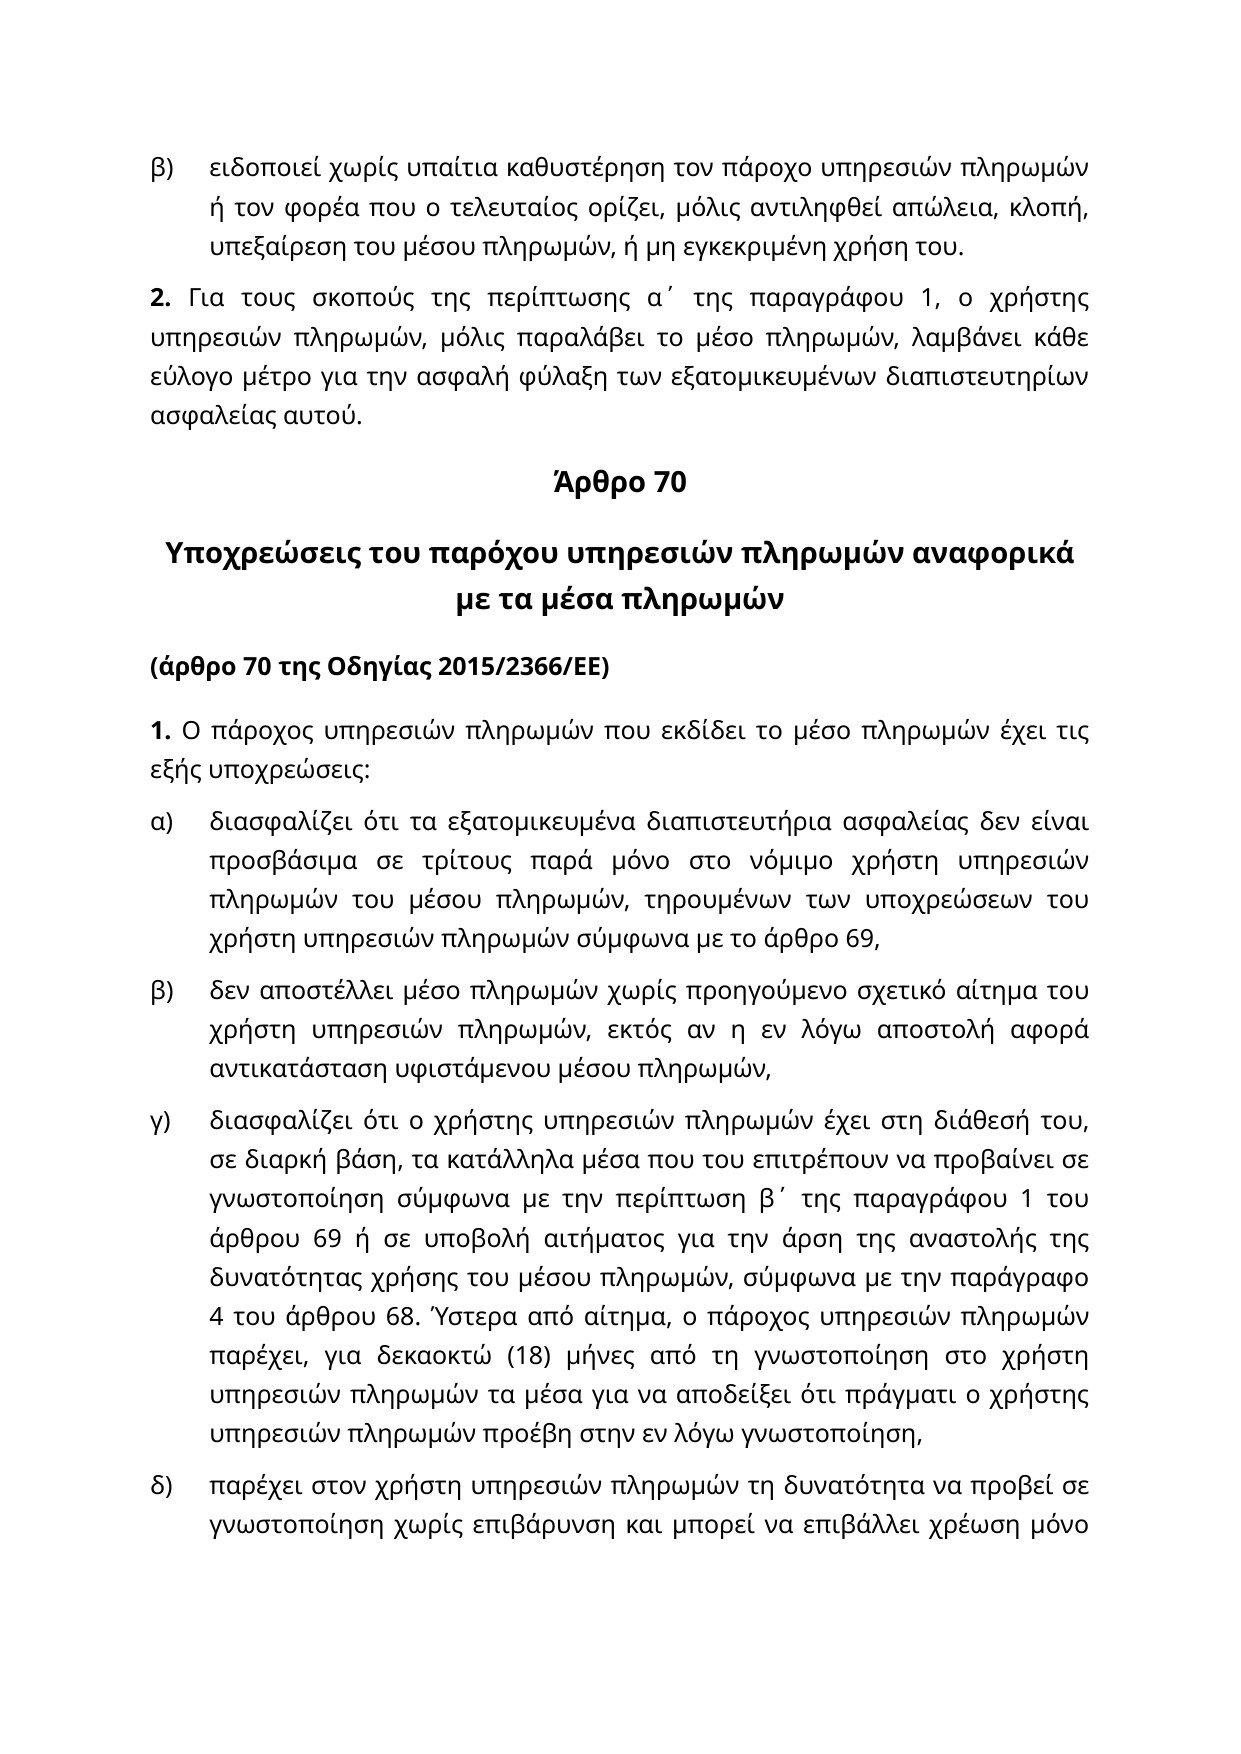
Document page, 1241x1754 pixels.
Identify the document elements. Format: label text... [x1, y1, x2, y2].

list β) δεν αποστέλλει μέσο πληρωμών χωρίς προηγούμενο σχετικό αίτημα του χρήστη υπηρεσιών πληρωμών, εκτός αν η εν λόγω αποστολή αφορά αντικατάσταση υφιστάμενου μέσου πληρωμών, [150, 973, 1090, 1085]
text 1. Ο πάροχος υπηρεσιών πληρωμών που εκδίδει το μέσο πληρωμών έχει τις εξής υποχρεώσεις: [150, 713, 1090, 786]
subtitle Υποχρεώσεις του παρόχου υπηρεσιών πληρωμών αναφορικά με τα μέσα πληρωμών [150, 532, 1090, 618]
list γ) διασφαλίζει ότι ο χρήστης υπηρεσιών πληρωμών έχει στη διάθεσή του, σε διαρκή βάση, τα κατάλληλα μέσα που του επιτρέπουν να προβαίνει σε γνωστοποίηση σύμφωνα με την περίπτωση β΄ της παραγράφου 1 του άρθρου 69 ή σε υποβολή αιτήματος για την άρση της αναστολής της δυνατότητας χρήσης του μέσου πληρωμών, σύμφωνα με την παράγραφο 4 του άρθρου 68. Ύστερα από αίτημα, ο πάροχος υπηρεσιών πληρωμών παρέχει, για δεκαοκτώ (18) μήνες από τη γνωστοποίηση στο χρήστη υπηρεσιών πληρωμών τα μέσα για να αποδείξει ότι πράγματι ο χρήστης υπηρεσιών πληρωμών προέβη στην εν λόγω γνωστοποίηση, [150, 1103, 1090, 1450]
list β) ειδοποιεί χωρίς υπαίτια καθυστέρηση τον πάροχο υπηρεσιών πληρωμών ή τον φορέα που ο τελευταίος ορίζει, μόλις αντιληφθεί απώλεια, κλοπή, υπεξαίρεση του μέσου πληρωμών, ή μη εγκεκριμένη χρήση του. [150, 150, 1090, 262]
subtitle Άρθρο 70 [150, 462, 1090, 501]
list δ) παρέχει στον χρήστη υπηρεσιών πληρωμών τη δυνατότητα να προβεί σε γνωστοποίηση χωρίς επιβάρυνση και μπορεί να επιβάλλει χρέωση μόνο [150, 1468, 1090, 1541]
list α) διασφαλίζει ότι τα εξατομικευμένα διαπιστευτήρια ασφαλείας δεν είναι προσβάσιμα σε τρίτους παρά μόνο στο νόμιμο χρήστη υπηρεσιών πληρωμών του μέσου πληρωμών, τηρουμένων των υποχρεώσεων του χρήστη υπηρεσιών πληρωμών σύμφωνα με το άρθρο 69, [150, 803, 1090, 955]
text 2. Για τους σκοπούς της περίπτωσης α΄ της παραγράφου 1, ο χρήστης υπηρεσιών πληρωμών, μόλις παραλάβει το μέσο πληρωμών, λαμβάνει κάθε εύλογο μέτρο για την ασφαλή φύλαξη των εξατομικευμένων διαπιστευτηρίων ασφαλείας αυτού. [150, 280, 1090, 432]
text (άρθρο 70 της Οδηγίας 2015/2366/ΕΕ) [150, 648, 1090, 683]
